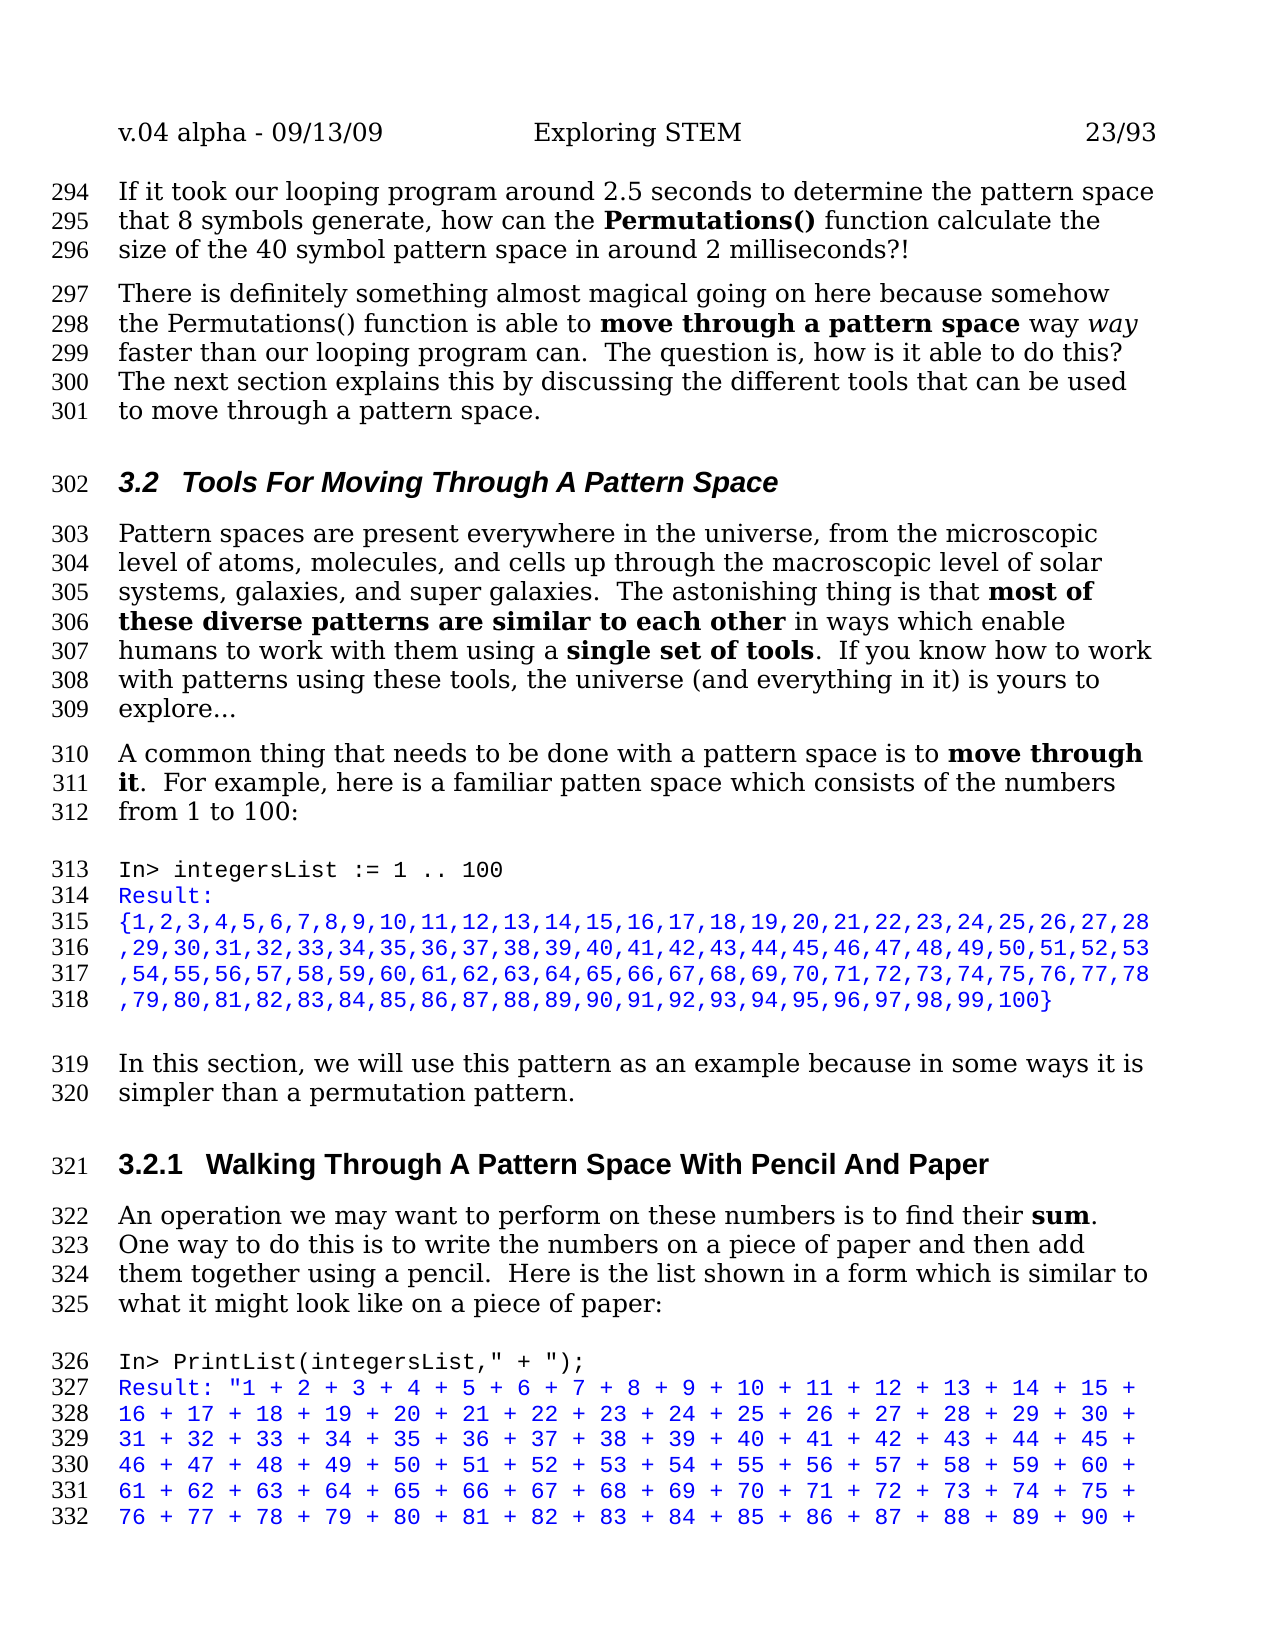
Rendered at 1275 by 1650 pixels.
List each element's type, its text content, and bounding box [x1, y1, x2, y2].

text Pattern spaces are present everywhere in the universe, from the microscopic level of atoms, molecules, and cells up through the macroscopic level of solar systems, galaxies, and super galaxies. The astonishing thing is that most of these diverse patterns are similar to each other in ways which enable humans to work with them using a single set of tools. If you know how to work with patterns using these tools, the universe (and everything in it) is yours to explore... [118, 519, 1157, 724]
text In this section, we will use this pattern as an example because in some ways it is simpler than a permutation pattern. [118, 1049, 1157, 1108]
text Result: "1 + 2 + 3 + 4 + 5 + 6 + 7 + 8 + 9 + 10 + 11 + 12 + 13 + 14 + 15 + 16 + 17 + 18 + 19 + 20 + 21 + 22 + 23 + 24 + 25 + 26 + 27 + 28 + 29 + 30 + 31 + 32 + 33 + 34 + 35 + 36 + 37 + 38 + 39 + 40 + 41 + 42 + 43 + 44 + 45 + 46 + 47 + 48 + 49 + 50 + 51 + 52 + 53 + 54 + 55 + 56 + 57 + 58 + 59 + 60 + 61 + 62 + 63 + 64 + 65 + 66 + 67 + 68 + 69 + 70 + 71 + 72 + 73 + 74 + 75 + 76 + 77 + 78 + 79 + 80 + 81 + 82 + 83 + 84 + 85 + 86 + 87 + 88 + 89 + 90 + [118, 1376, 1157, 1532]
text If it took our looping program around 2.5 seconds to determine the pattern space that 8 symbols generate, how can the Permutations() function calculate the size of the 40 symbol pattern space in around 2 milliseconds?! [118, 177, 1157, 264]
text There is definitely something almost magical going on here because somehow the Permutations() function is able to move through a pattern space way way faster than our looping program can. The question is, how is it able to do this? The next section explains this by discussing the different tools that can be used to move through a pattern space. [118, 279, 1157, 426]
text A common thing that needs to be done with a pattern space is to move through it. For example, here is a familiar patten space which consists of the numbers from 1 to 100: [118, 739, 1157, 827]
subtitle Tools For Moving Through A Pattern Space [118, 464, 1157, 498]
text In> PrintList(integersList," + "); [118, 1350, 1157, 1376]
subtitle Walking Through A Pattern Space With Pencil And Paper [118, 1147, 1157, 1180]
text An operation we may want to perform on these numbers is to find their sum. One way to do this is to write the numbers on a piece of paper and then add them together using a pencil. Here is the list shown in a form which is similar to what it might look like on a piece of paper: [118, 1201, 1157, 1318]
text Result: {1,2,3,4,5,6,7,8,9,10,11,12,13,14,15,16,17,18,19,20,21,22,23,24,25,26,27,28,29,30,31,32,33,34,35,36,37,38,39,40,41,42,43,44,45,46,47,48,49,50,51,52,53,54,55,56,57,58,59,60,61,62,63,64,65,66,67,68,69,70,71,72,73,74,75,76,77,78,79,80,81,82,83,84,85,86,87,88,89,90,91,92,93,94,95,96,97,98,99,100} [118, 885, 1157, 1014]
text In> integersList := 1 .. 100 [118, 859, 1157, 885]
